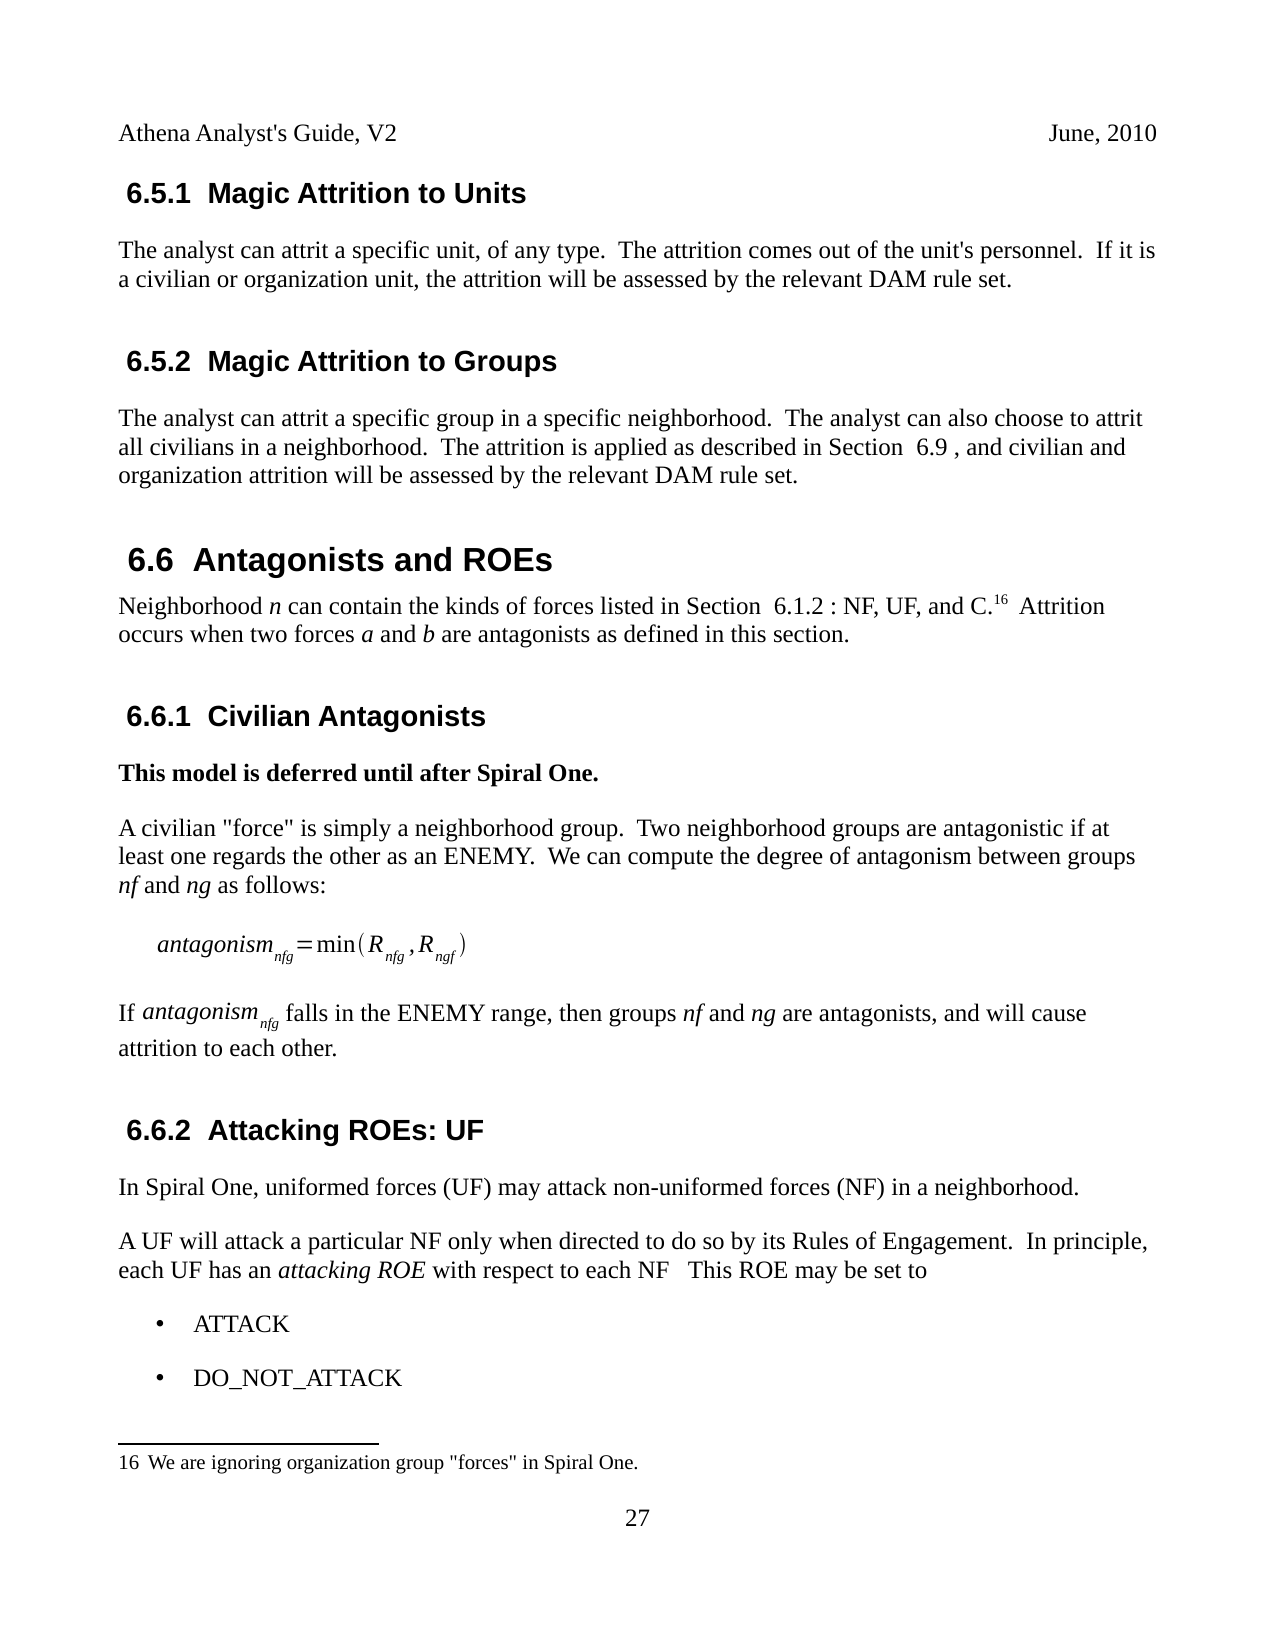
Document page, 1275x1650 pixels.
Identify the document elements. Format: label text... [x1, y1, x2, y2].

subtitle Magic Attrition to Groups [118, 344, 1157, 377]
subtitle Antagonists and ROEs [118, 540, 1157, 578]
subtitle Magic Attrition to Units [118, 176, 1157, 210]
list ATTACK [156, 1309, 1157, 1338]
text A civilian "force" is simply a neighborhood group. Two neighborhood groups are antagonistic if at least one regards the other as an ENEMY. We can compute the degree of antagonism between groups nf and ng as follows: [118, 813, 1157, 899]
text In Spiral One, uniformed forces (UF) may attack non-uniformed forces (NF) in a neighborhood. [118, 1172, 1157, 1201]
text This model is deferred until after Spiral One. [118, 758, 1157, 787]
text If falls in the ENEMY range, then groups nf and ng are antagonists, and will cause attrition to each other. [118, 992, 1157, 1062]
list DO_NOT_ATTACK [156, 1363, 1157, 1392]
text A UF will attack a particular NF only when directed to do so by its Rules of Engagement. In principle, each UF has an attacking ROE with respect to each NF This ROE may be set to [118, 1226, 1157, 1284]
text The analyst can attrit a specific unit, of any type. The attrition comes out of the unit's personnel. If it is a civilian or organization unit, the attrition will be assessed by the relevant DAM rule set. [118, 235, 1157, 293]
subtitle Civilian Antagonists [118, 699, 1157, 733]
text Neighborhood n can contain the kinds of forces listed in Section 6.1.2 : NF, UF, and C. Attrition occurs when two forces a and b are antagonists as defined in this section. [118, 591, 1157, 648]
text The analyst can attrit a specific group in a specific neighborhood. The analyst can also choose to attrit all civilians in a neighborhood. The attrition is applied as described in Section 6.9 , and civilian and organization attrition will be assessed by the relevant DAM rule set. [118, 403, 1157, 489]
text We are ignoring organization group "forces" in Spiral One. [118, 1449, 1157, 1474]
subtitle Attacking ROEs: UF [118, 1113, 1157, 1146]
